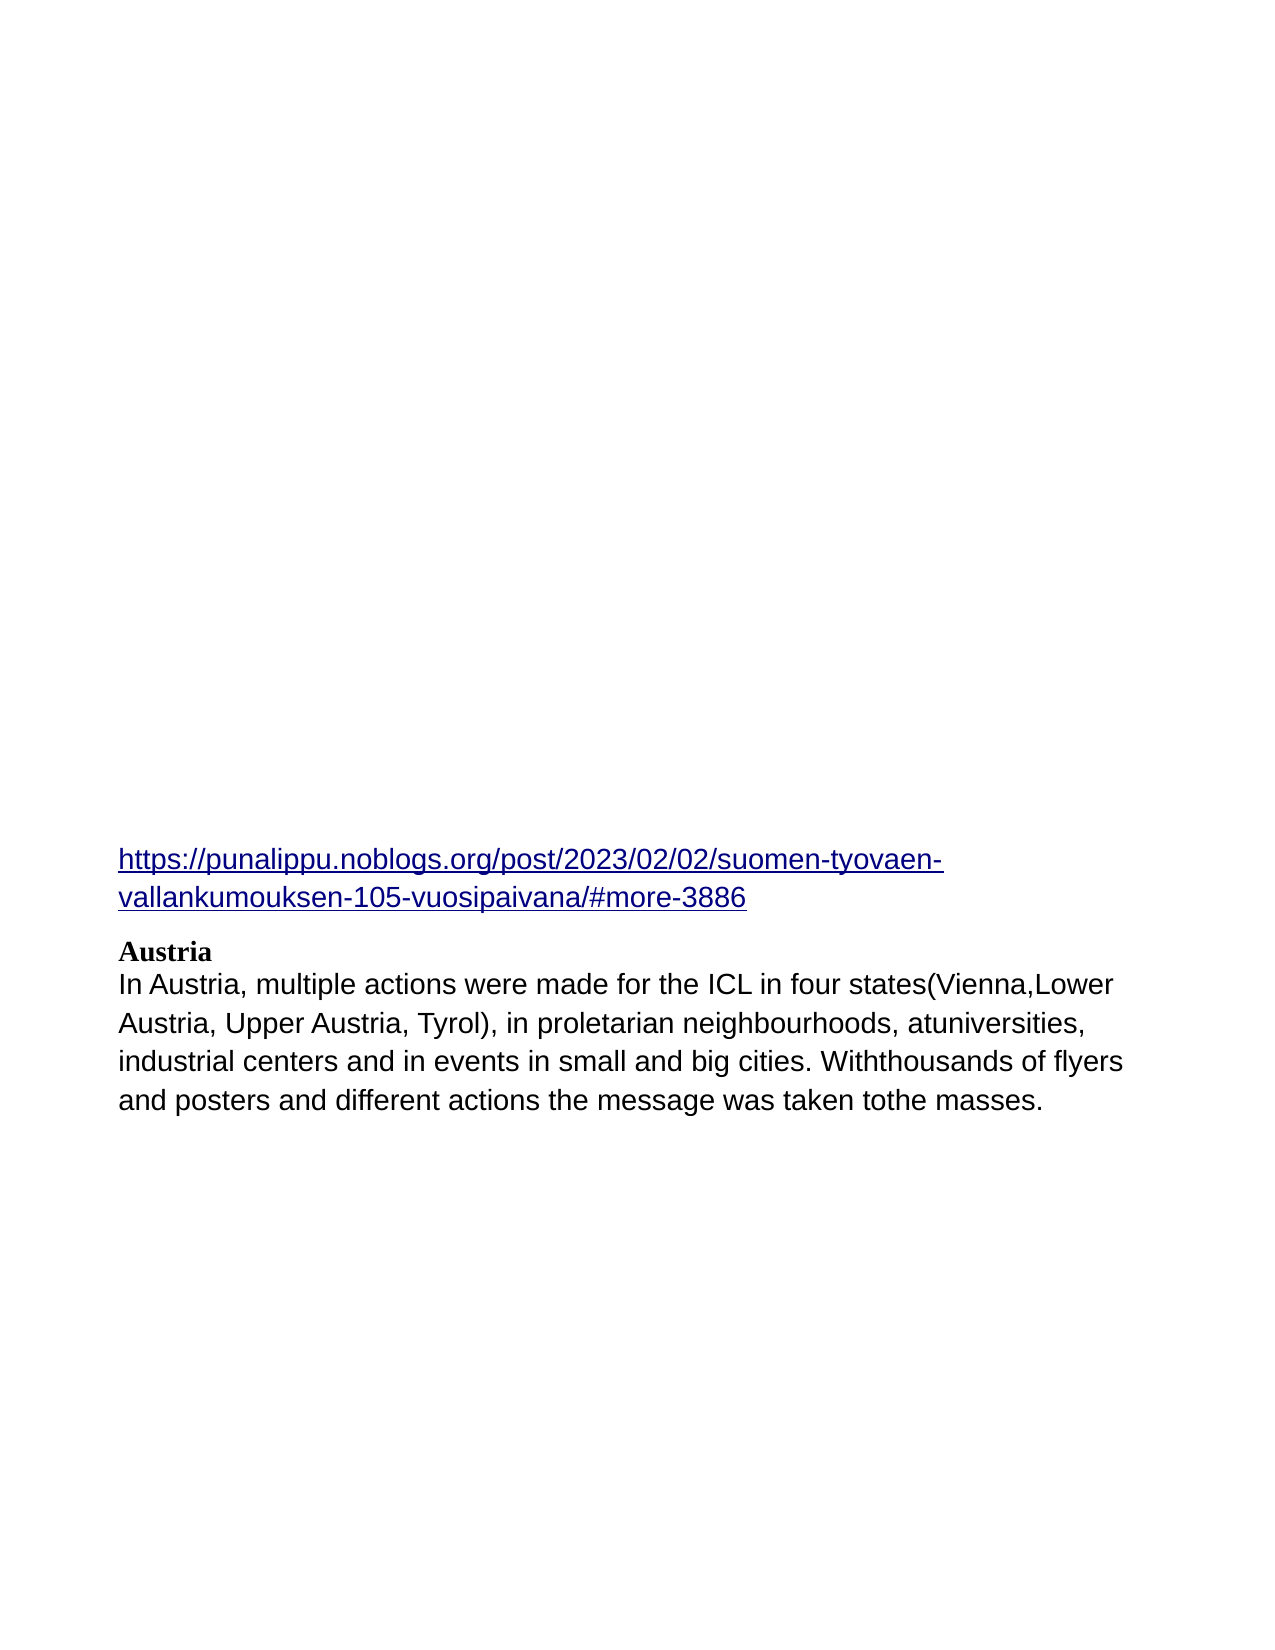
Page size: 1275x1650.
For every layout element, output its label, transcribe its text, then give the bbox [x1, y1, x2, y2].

text In Austria, multiple actions were made for the ICL in four states(Vienna,Lower Austria, Upper Austria, Tyrol), in proletarian neighbourhoods, atuniversities, industrial centers and in events in small and big cities. Withthousands of flyers and posters and different actions the message was taken tothe masses. [118, 967, 1157, 1116]
text https://punalippu.noblogs.org/post/2023/02/02/suomen-tyovaen-vallankumouksen-105-vuosipaivana/#more-3886 [118, 118, 1157, 914]
subtitle Austria [118, 934, 1157, 967]
